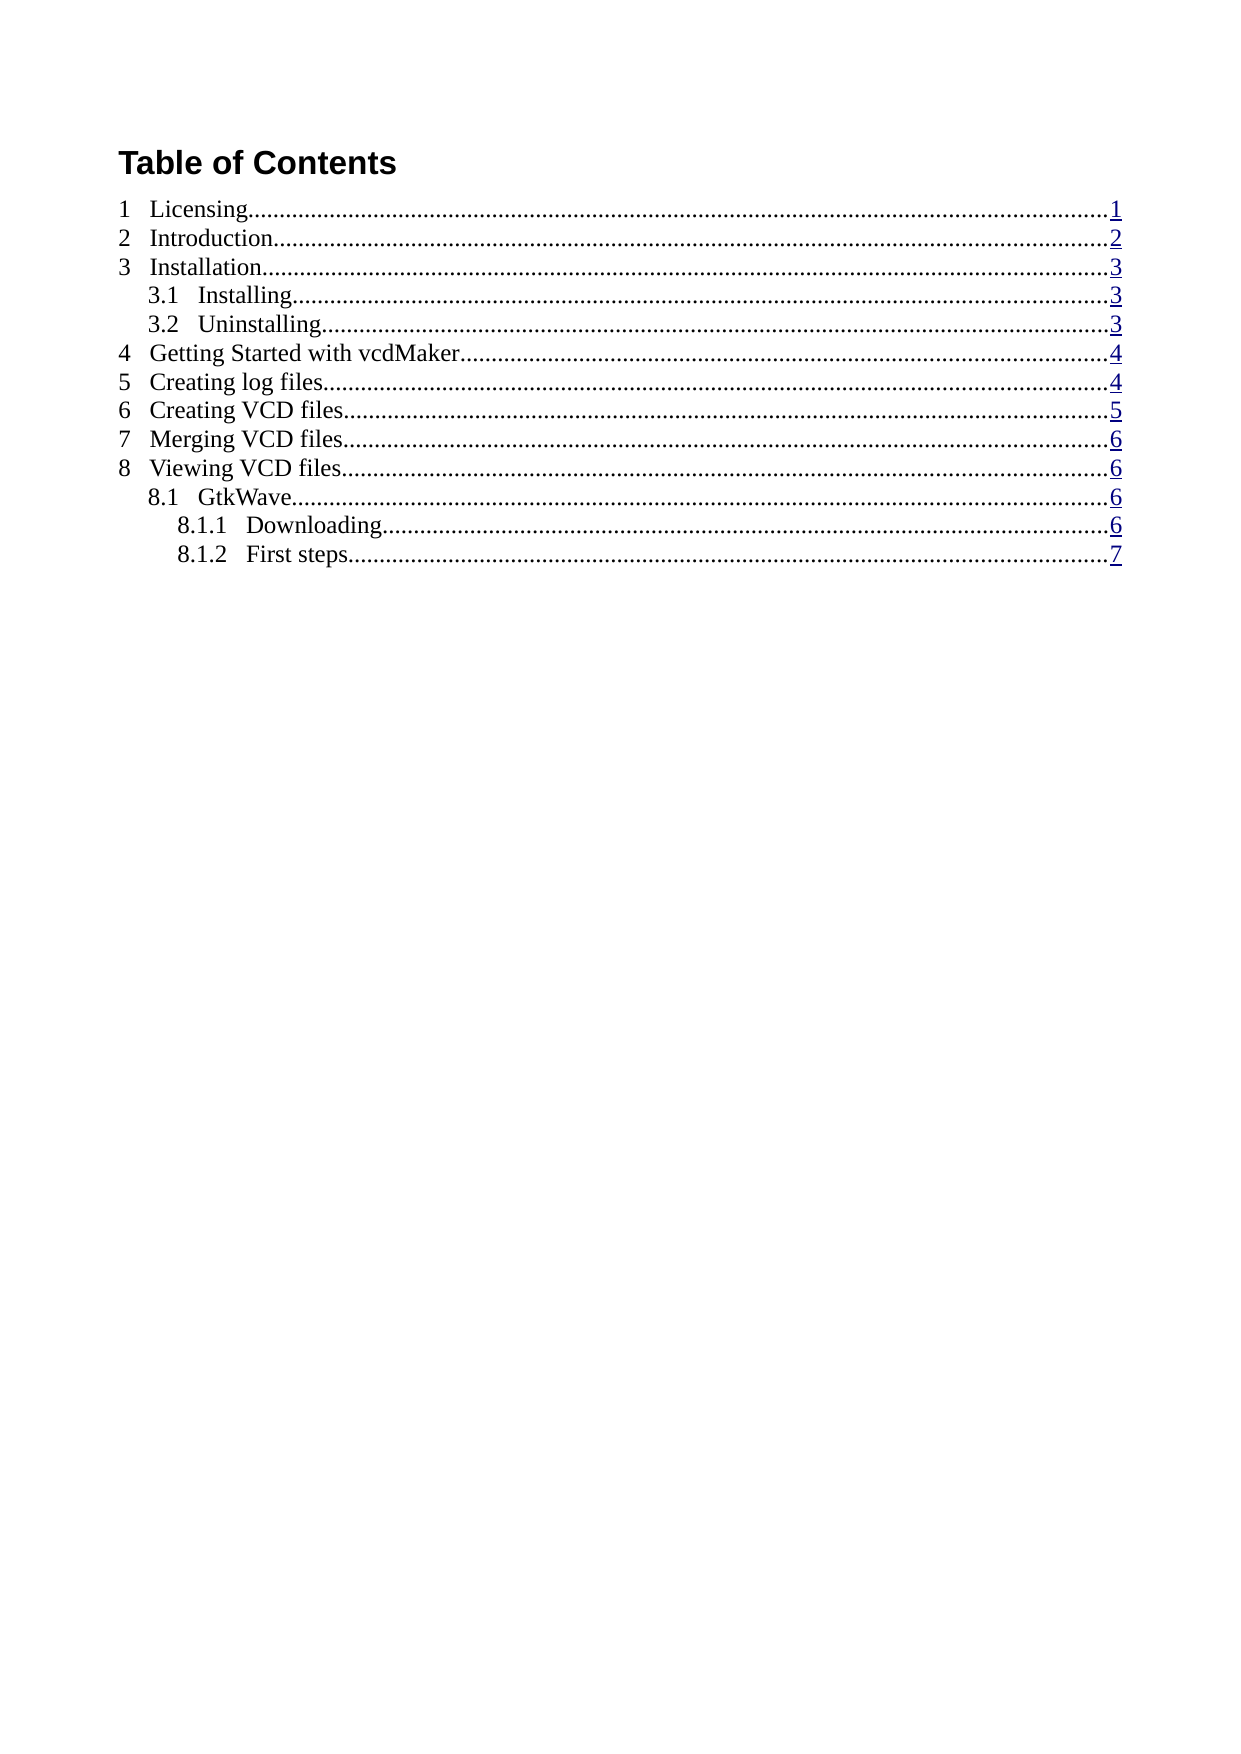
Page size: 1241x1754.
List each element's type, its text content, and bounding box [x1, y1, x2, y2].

text 3.2 Uninstalling 3 [148, 309, 1122, 338]
text 8.1.2 First steps 7 [177, 539, 1122, 568]
subtitle Table of Contents [118, 143, 1122, 182]
text 4 Getting Started with vcdMaker 4 [118, 338, 1122, 367]
text 7 Merging VCD files 6 [118, 424, 1122, 453]
text 8.1.1 Downloading 6 [177, 510, 1122, 539]
text 8 Viewing VCD files 6 [118, 453, 1122, 482]
text 8.1 GtkWave 6 [148, 482, 1122, 510]
text 1 Licensing 1 [118, 194, 1122, 223]
text 3.1 Installing 3 [148, 280, 1122, 309]
text 2 Introduction 2 [118, 223, 1122, 252]
text 5 Creating log files 4 [118, 367, 1122, 395]
text 3 Installation 3 [118, 252, 1122, 280]
text 6 Creating VCD files 5 [118, 395, 1122, 424]
